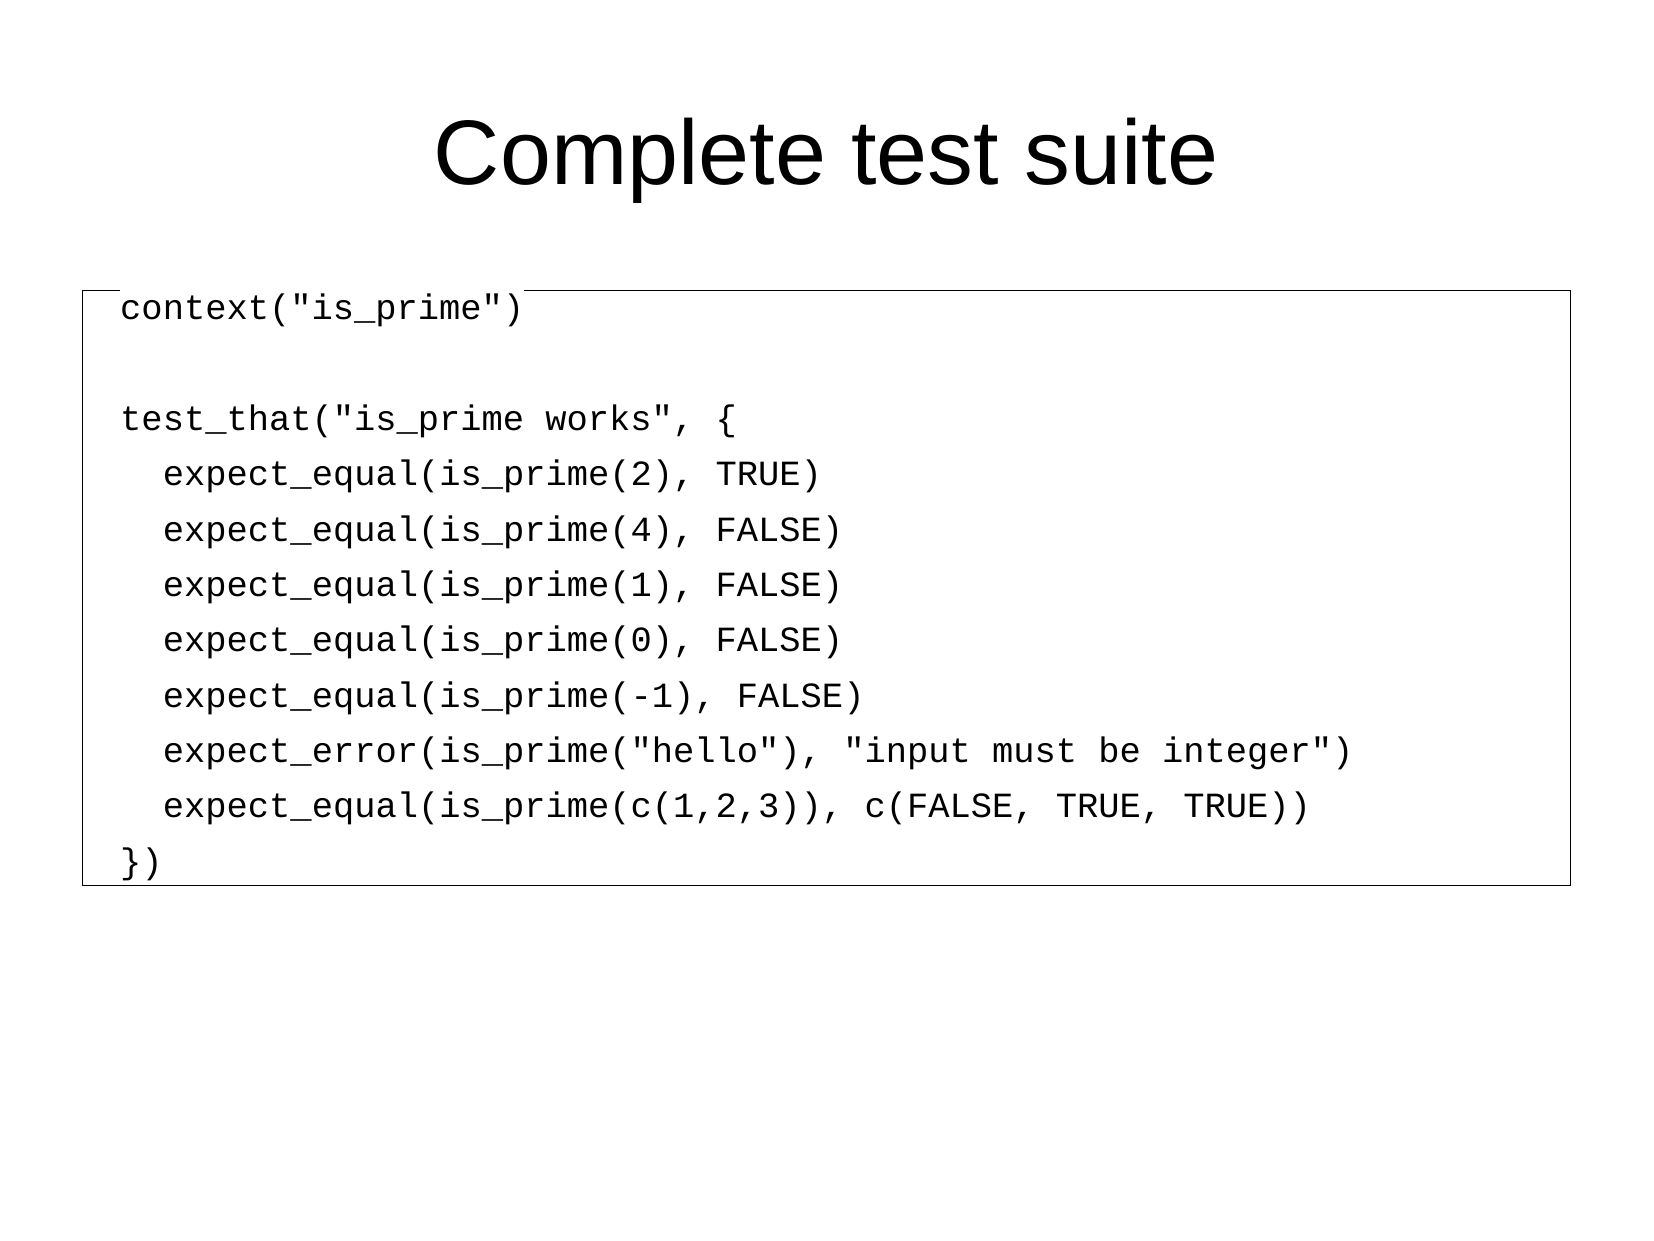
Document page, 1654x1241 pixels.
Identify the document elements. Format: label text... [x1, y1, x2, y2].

list context("is_prime") test_that("is_prime works", { expect_equal(is_prime(2), TRUE) expect_equal(is_prime(4), FALSE) expect_equal(is_prime(1), FALSE) expect_equal(is_prime(0), FALSE) expect_equal(is_prime(-1), FALSE) expect_error(is_prime("hello"), "input must be integer") expect_equal(is_prime(c(1,2,3)), c(FALSE, TRUE, TRUE)) }) [82, 290, 1571, 886]
title Complete test suite [82, 49, 1571, 257]
